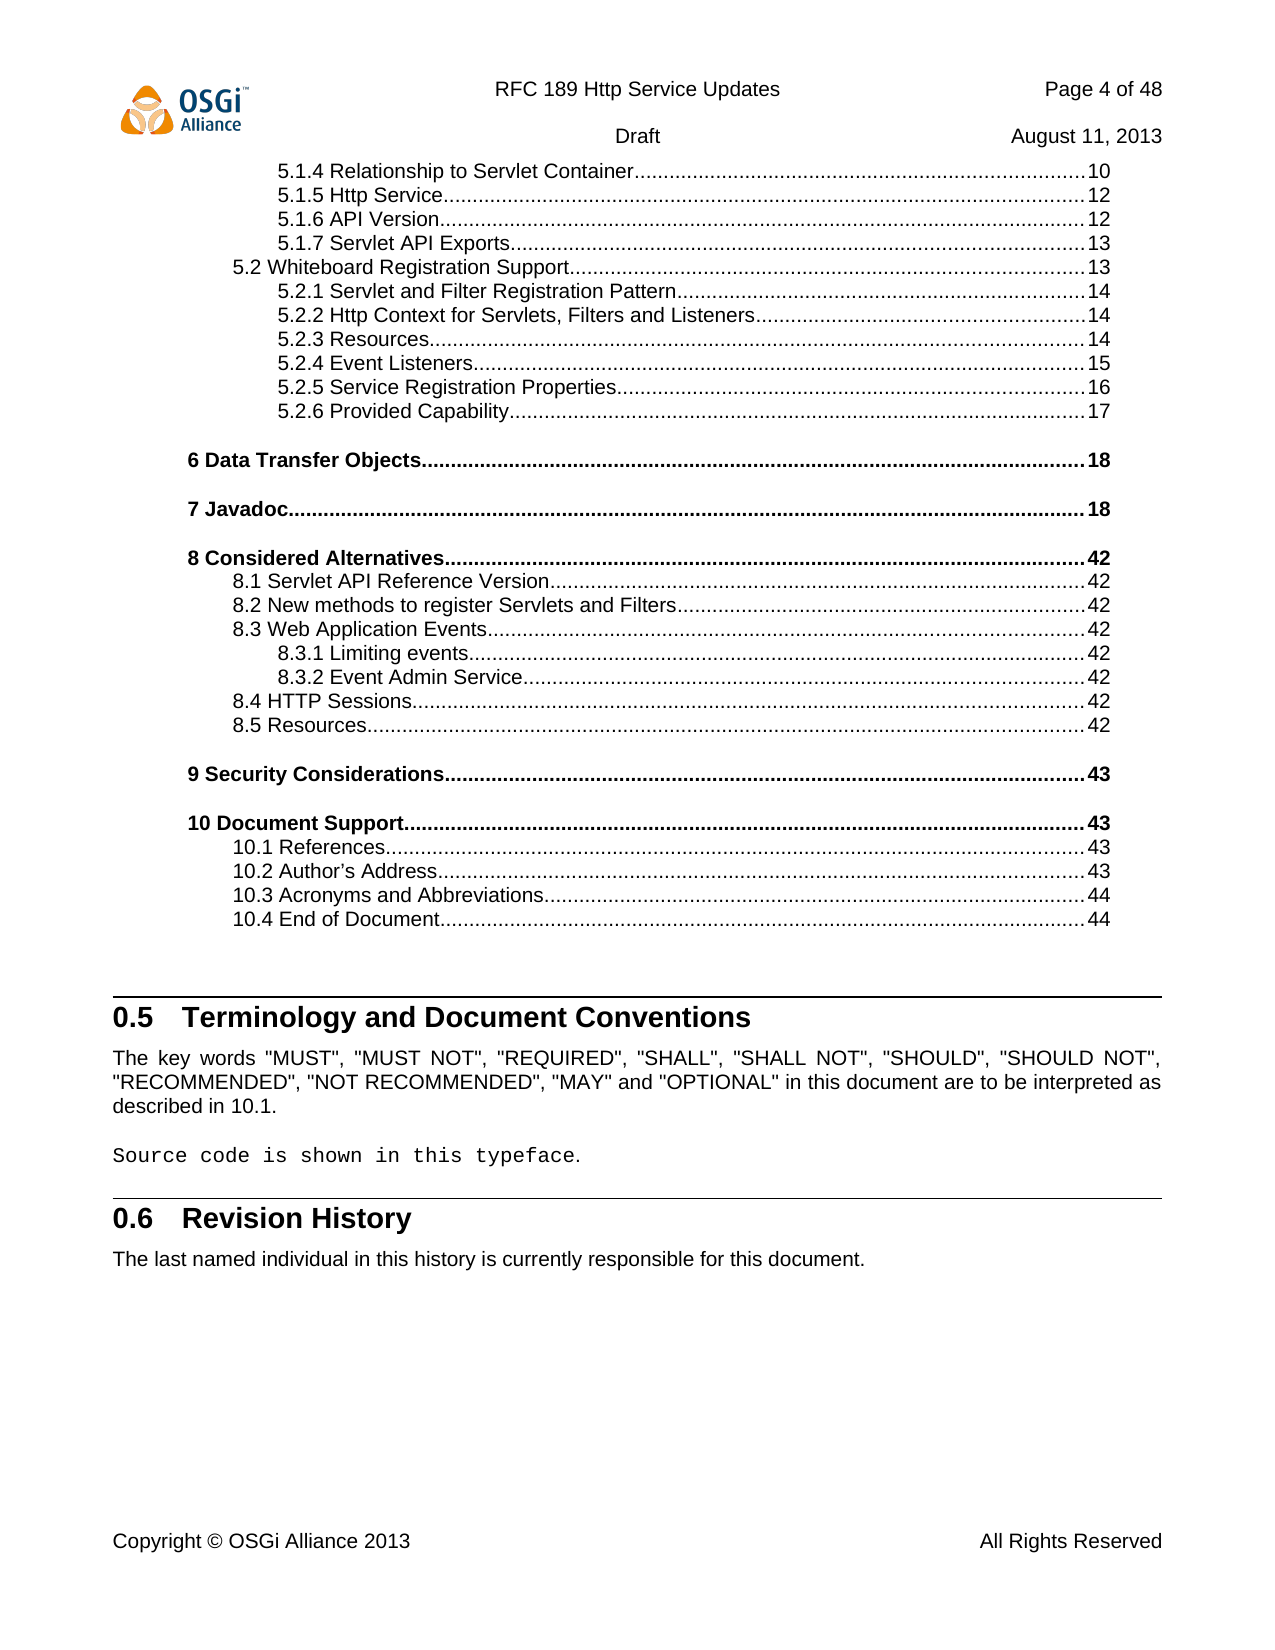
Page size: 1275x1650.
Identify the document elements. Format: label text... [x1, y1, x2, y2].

text 8.2 New methods to register Servlets and Filters 42 [232, 593, 1162, 617]
text 5.1.7 Servlet API Exports 13 [277, 231, 1162, 255]
text 10.3 Acronyms and Abbreviations 44 [232, 883, 1162, 907]
text 5.1.6 API Version 12 [277, 207, 1162, 231]
text 10.1 References 43 [232, 835, 1162, 859]
text 5.1.5 Http Service 12 [277, 183, 1162, 207]
text 5.2.1 Servlet and Filter Registration Pattern 14 [277, 279, 1162, 303]
text 5.1.4 Relationship to Servlet Container 10 [277, 159, 1162, 183]
picture [113, 78, 257, 142]
text 8.3.1 Limiting events 42 [277, 641, 1162, 665]
text 5.2.4 Event Listeners 15 [277, 351, 1162, 374]
text 5.2.6 Provided Capability 17 [277, 398, 1162, 422]
text 8 Considered Alternatives 42 [187, 545, 1162, 569]
text 5.2.5 Service Registration Properties 16 [277, 374, 1162, 398]
text Source code is shown in this typeface. [112, 1142, 1162, 1168]
text 5.2.2 Http Context for Servlets, Filters and Listeners 14 [277, 303, 1162, 327]
text 8.4 HTTP Sessions 42 [232, 689, 1162, 713]
text 6 Data Transfer Objects 18 [187, 447, 1162, 471]
subtitle Terminology and Document Conventions [112, 997, 1162, 1033]
text 8.5 Resources 42 [232, 713, 1162, 737]
text 8.1 Servlet API Reference Version 42 [232, 569, 1162, 593]
text The key words "MUST", "MUST NOT", "REQUIRED", "SHALL", "SHALL NOT", "SHOULD", "SHOULD NOT", "RECOMMENDED", "NOT RECOMMENDED", "MAY" and "OPTIONAL" in this document are to be interpreted as described in . [112, 1046, 1162, 1117]
text 7 Javadoc 18 [187, 496, 1162, 520]
text 10 Document Support 43 [187, 811, 1162, 835]
subtitle Revision History [112, 1199, 1162, 1234]
text 8.3.2 Event Admin Service 42 [277, 665, 1162, 689]
text 5.2 Whiteboard Registration Support 13 [232, 255, 1162, 279]
text The last named individual in this history is currently responsible for this document. [112, 1247, 1162, 1271]
text 9 Security Considerations 43 [187, 762, 1162, 786]
text 10.4 End of Document 44 [232, 907, 1162, 931]
text 8.3 Web Application Events 42 [232, 617, 1162, 641]
text 10.2 Author’s Address 43 [232, 859, 1162, 883]
text 5.2.3 Resources 14 [277, 327, 1162, 351]
